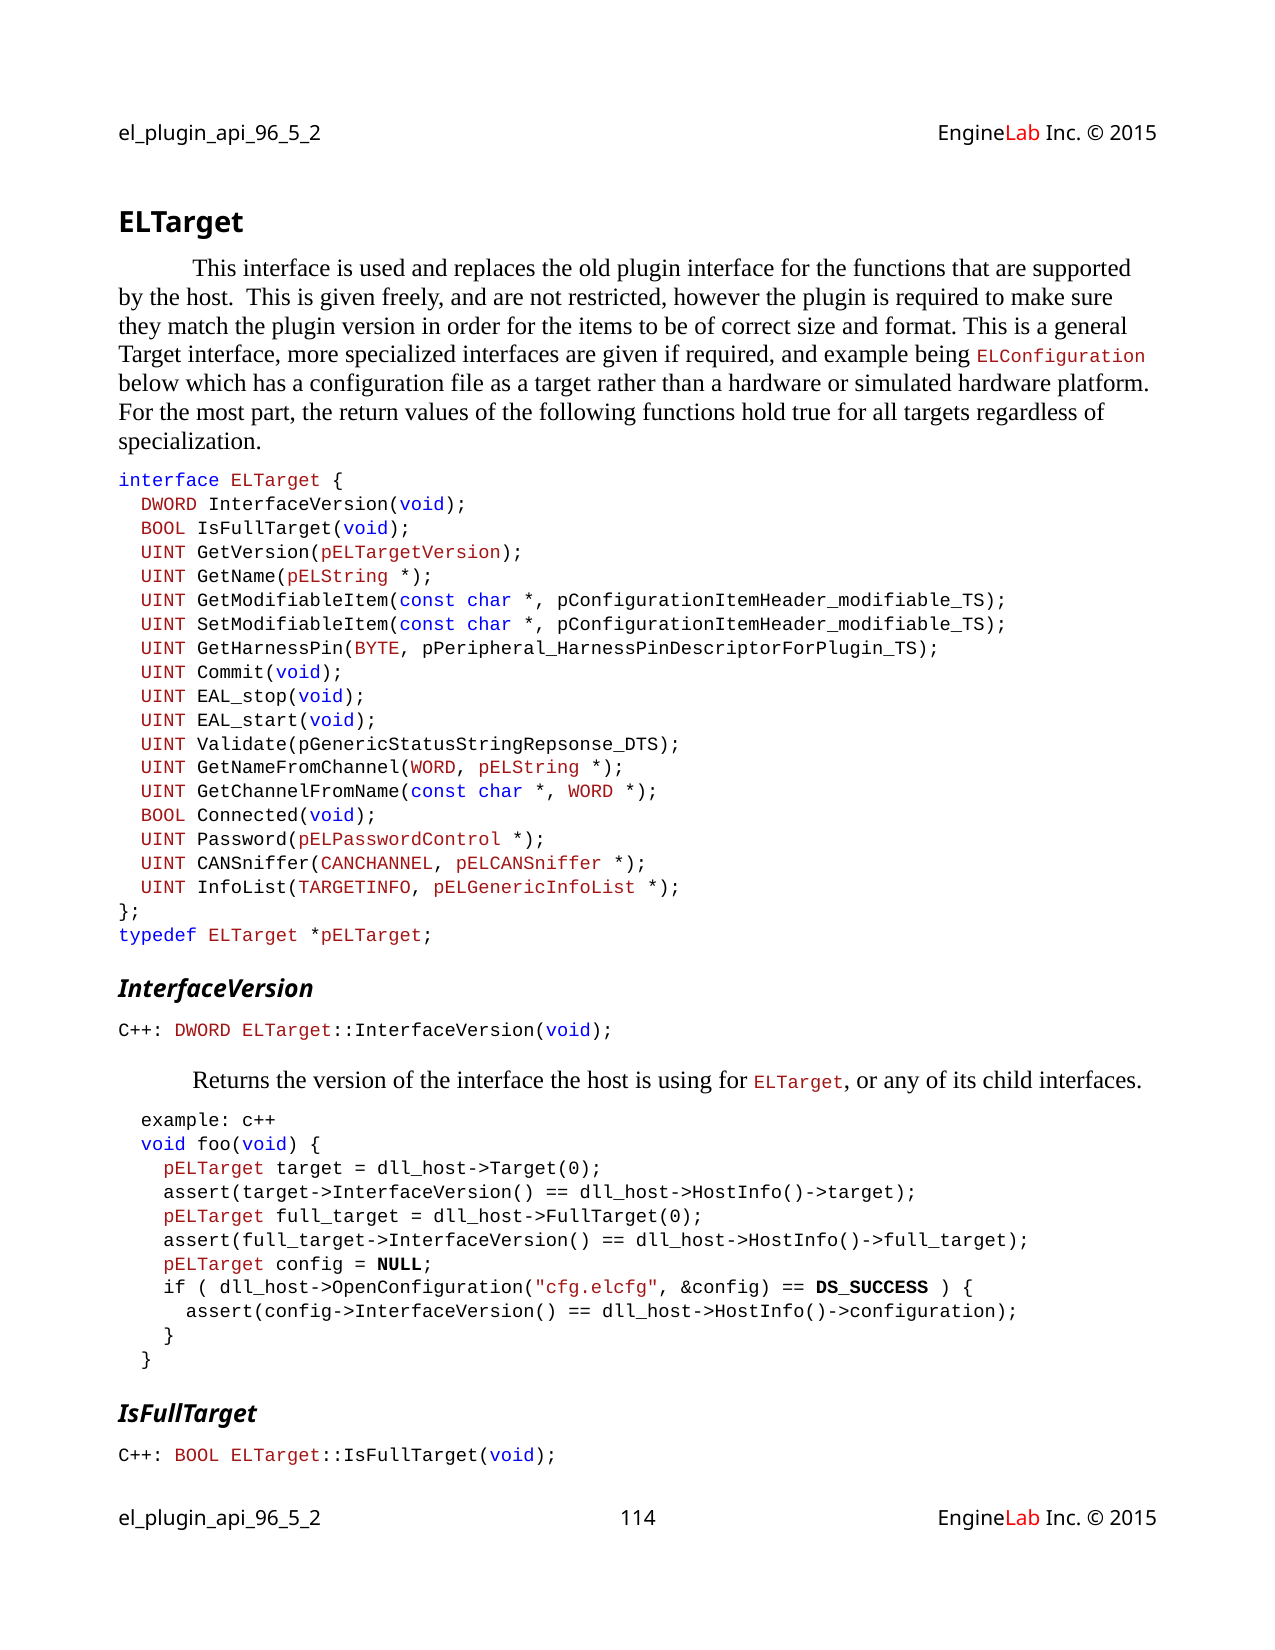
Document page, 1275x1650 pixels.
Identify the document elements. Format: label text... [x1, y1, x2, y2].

text BOOL IsFullTarget(void); [118, 515, 1157, 539]
text UINT GetName(pELString *); [118, 563, 1157, 587]
text if ( dll_host->OpenConfiguration("cfg.elcfg", &config) == DS_SUCCESS ) { [118, 1275, 1157, 1299]
text This interface is used and replaces the old plugin interface for the functions that are supported by the host. This is given freely, and are not restricted, however the plugin is required to make sure they match the plugin version in order for the items to be of correct size and format. This is a general Target interface, more specialized interfaces are given if required, and example being ELConfiguration below which has a configuration file as a target rather than a hardware or simulated hardware platform. For the most part, the return values of the following functions hold true for all targets regardless of specialization. [118, 253, 1157, 455]
text UINT CANSniffer(CANCHANNEL, pELCANSniffer *); [118, 851, 1157, 874]
text UINT Commit(void); [118, 659, 1157, 683]
subtitle ELTarget [118, 201, 1157, 241]
text UINT EAL_start(void); [118, 707, 1157, 731]
text }; [118, 898, 1157, 922]
text typedef ELTarget *pELTarget; [118, 922, 1157, 946]
text example: c++ [118, 1107, 1157, 1131]
text UINT EAL_stop(void); [118, 683, 1157, 707]
text UINT InfoList(TARGETINFO, pELGenericInfoList *); [118, 874, 1157, 898]
text interface ELTarget { [118, 467, 1157, 491]
text DWORD InterfaceVersion(void); [118, 491, 1157, 515]
text UINT GetNameFromChannel(WORD, pELString *); [118, 755, 1157, 779]
subtitle IsFullTarget [118, 1396, 1157, 1429]
text pELTarget full_target = dll_host->FullTarget(0); [118, 1203, 1157, 1227]
text } [118, 1323, 1157, 1347]
text UINT GetModifiableItem(const char *, pConfigurationItemHeader_modifiable_TS); [118, 587, 1157, 611]
text assert(config->InterfaceVersion() == dll_host->HostInfo()->configuration); [118, 1299, 1157, 1323]
text void foo(void) { [118, 1131, 1157, 1155]
text } [118, 1347, 1157, 1371]
text pELTarget target = dll_host->Target(0); [118, 1155, 1157, 1179]
text UINT GetHarnessPin(BYTE, pPeripheral_HarnessPinDescriptorForPlugin_TS); [118, 635, 1157, 659]
text assert(target->InterfaceVersion() == dll_host->HostInfo()->target); [118, 1179, 1157, 1203]
text UINT Password(pELPasswordControl *); [118, 827, 1157, 851]
text C++: BOOL ELTarget::IsFullTarget(void); [118, 1442, 1157, 1466]
subtitle InterfaceVersion [118, 971, 1157, 1005]
text UINT Validate(pGenericStatusStringRepsonse_DTS); [118, 731, 1157, 755]
text pELTarget config = NULL; [118, 1251, 1157, 1275]
text Returns the version of the interface the host is using for ELTarget, or any of its child interfaces. [118, 1066, 1157, 1094]
text UINT GetVersion(pELTargetVersion); [118, 539, 1157, 563]
text C++: DWORD ELTarget::InterfaceVersion(void); [118, 1018, 1157, 1042]
text UINT GetChannelFromName(const char *, WORD *); [118, 779, 1157, 803]
text assert(full_target->InterfaceVersion() == dll_host->HostInfo()->full_target); [118, 1227, 1157, 1251]
text UINT SetModifiableItem(const char *, pConfigurationItemHeader_modifiable_TS); [118, 611, 1157, 635]
text BOOL Connected(void); [118, 803, 1157, 827]
